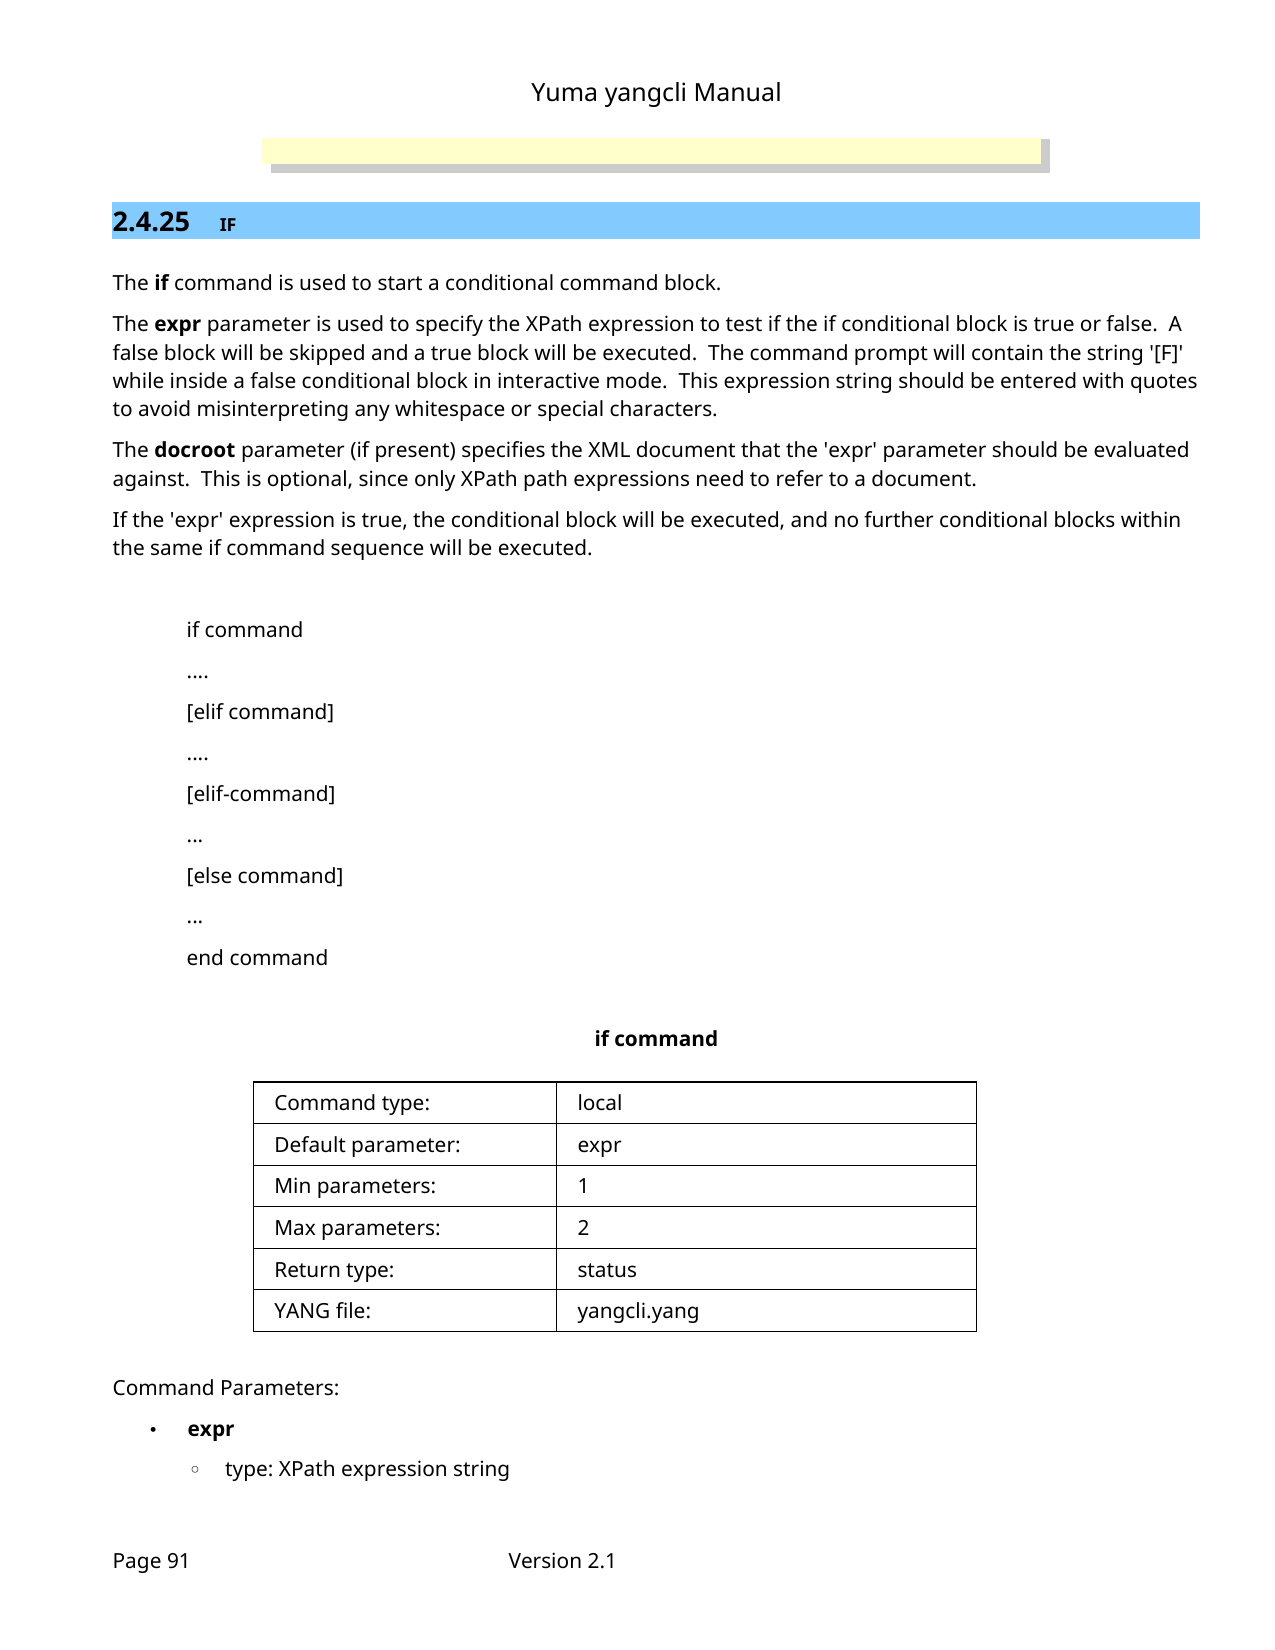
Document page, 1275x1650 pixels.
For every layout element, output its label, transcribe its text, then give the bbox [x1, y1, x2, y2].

list expr [150, 1414, 1200, 1442]
text The expr parameter is used to specify the XPath expression to test if the if conditional block is true or false. A false block will be skipped and a true block will be executed. The command prompt will contain the string '[F]' while inside a false conditional block in interactive mode. This expression string should be entered with quotes to avoid misinterpreting any whitespace or special characters. [112, 309, 1200, 423]
text ... [112, 820, 1200, 848]
text [elif command] [112, 697, 1200, 725]
table_cell status [557, 1249, 976, 1289]
subtitle if [112, 202, 1200, 239]
text [else command] [112, 861, 1200, 889]
table_cell Max parameters: [254, 1207, 556, 1248]
text if command [112, 615, 1200, 643]
text .... [112, 656, 1200, 684]
text The if command is used to start a conditional command block. [112, 268, 1200, 297]
text Command Parameters: [112, 1373, 1200, 1401]
table_header Command type: [254, 1083, 556, 1123]
table_cell YANG file: [254, 1290, 556, 1331]
text If the 'expr' expression is true, the conditional block will be executed, and no further conditional blocks within the same if command sequence will be executed. [112, 505, 1200, 562]
table_cell yangcli.yang [557, 1290, 976, 1331]
table_header local [557, 1083, 976, 1123]
list type: XPath expression string [187, 1454, 1200, 1483]
table_cell 2 [557, 1207, 976, 1248]
text The docroot parameter (if present) specifies the XML document that the 'expr' parameter should be evaluated against. This is optional, since only XPath path expressions need to refer to a document. [112, 435, 1200, 492]
text ... [112, 902, 1200, 930]
text .... [112, 738, 1200, 766]
table_cell Min parameters: [254, 1166, 556, 1206]
table_cell Return type: [254, 1249, 556, 1289]
table_cell expr [557, 1124, 976, 1164]
text [elif-command] [112, 779, 1200, 807]
text end command [112, 943, 1200, 971]
table_cell 1 [557, 1166, 976, 1206]
table_cell Default parameter: [254, 1124, 556, 1164]
subtitle if command [127, 1024, 1185, 1053]
